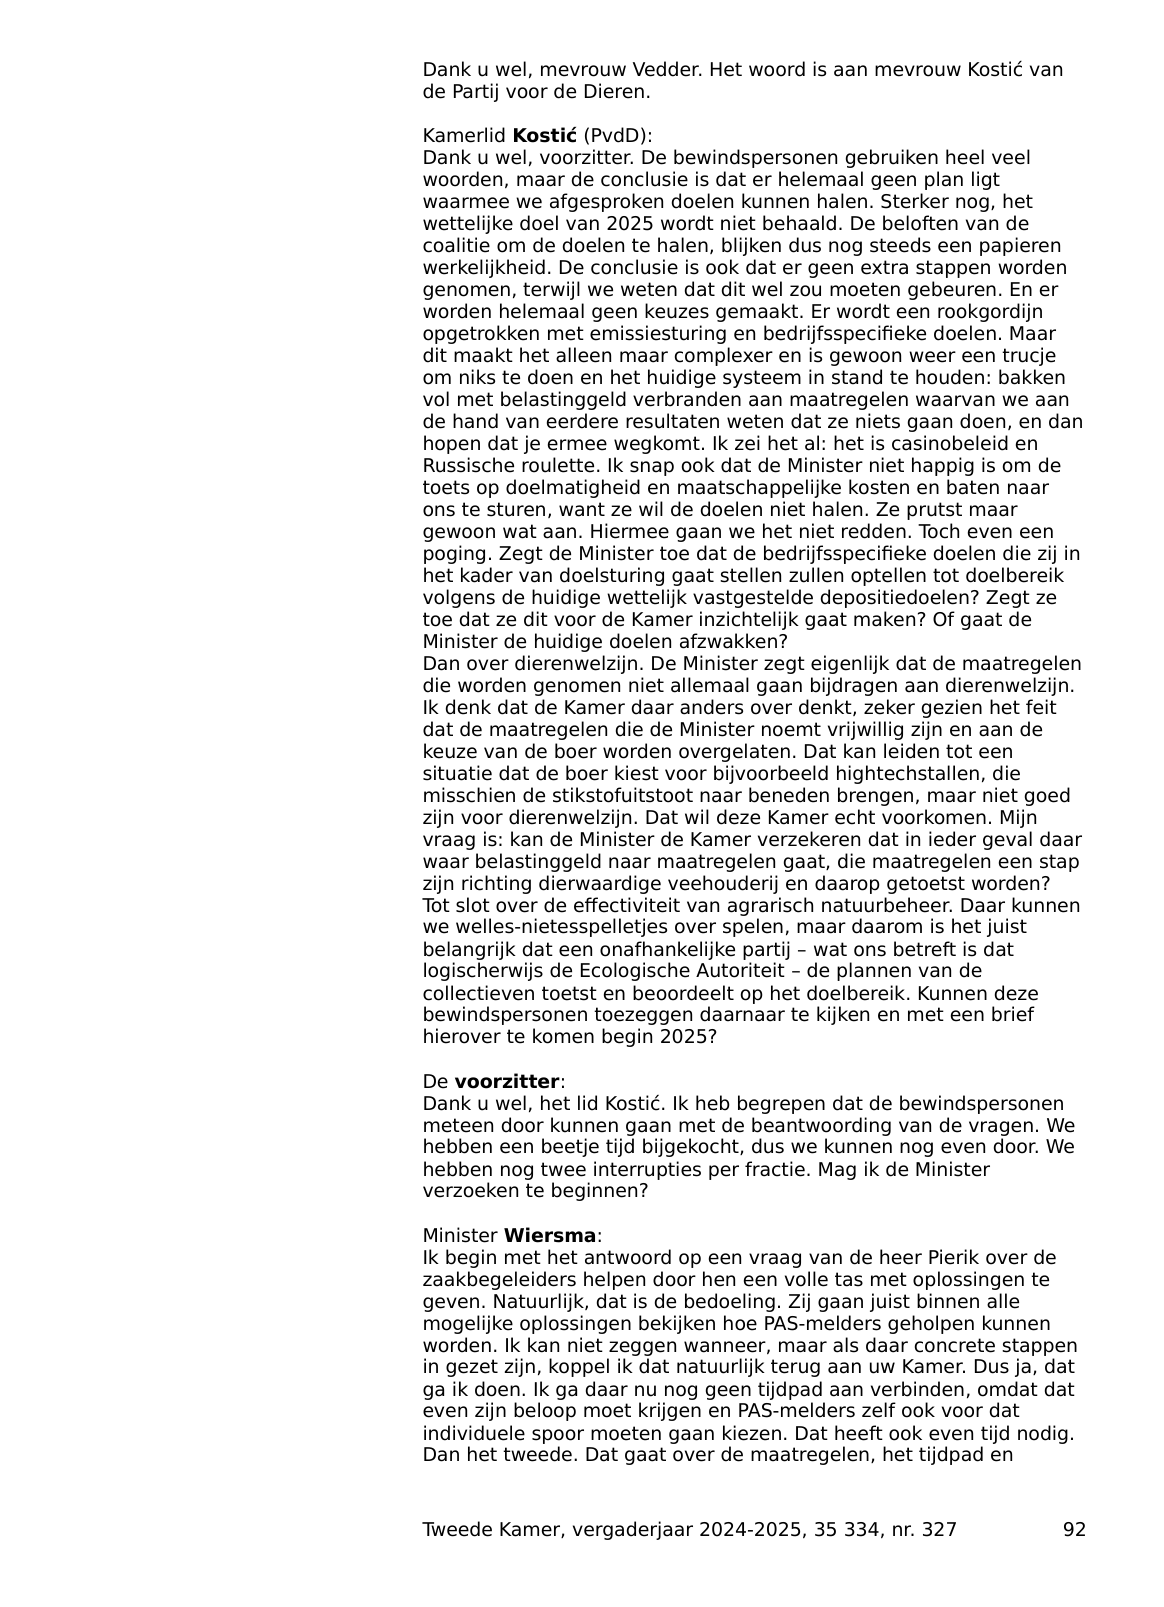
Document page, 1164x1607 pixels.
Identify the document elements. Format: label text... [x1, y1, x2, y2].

text Dan over dierenwelzijn. De Minister zegt eigenlijk dat de maatregelen die worden genomen niet allemaal gaan bijdragen aan dierenwelzijn. Ik denk dat de Kamer daar anders over denkt, zeker gezien het feit dat de maatregelen die de Minister noemt vrijwillig zijn en aan de keuze van de boer worden overgelaten. Dat kan leiden tot een situatie dat de boer kiest voor bijvoorbeeld hightechstallen, die misschien de stikstofuitstoot naar beneden brengen, maar niet goed zijn voor dierenwelzijn. Dat wil deze Kamer echt voorkomen. Mijn vraag is: kan de Minister de Kamer verzekeren dat in ieder geval daar waar belastinggeld naar maatregelen gaat, die maatregelen een stap zijn richting dierwaardige veehouderij en daarop getoetst worden? [422, 653, 1087, 894]
text De voorzitter: [422, 1071, 1087, 1092]
text Ik begin met het antwoord op een vraag van de heer Pierik over de zaakbegeleiders helpen door hen een volle tas met oplossingen te geven. Natuurlijk, dat is de bedoeling. Zij gaan juist binnen alle mogelijke oplossingen bekijken hoe PAS-melders geholpen kunnen worden. Ik kan niet zeggen wanneer, maar als daar concrete stappen in gezet zijn, koppel ik dat natuurlijk terug aan uw Kamer. Dus ja, dat ga ik doen. Ik ga daar nu nog geen tijdpad aan verbinden, omdat dat even zijn beloop moet krijgen en PAS-melders zelf ook voor dat individuele spoor moeten gaan kiezen. Dat heeft ook even tijd nodig. Dan het tweede. Dat gaat over de maatregelen, het tijdpad en [422, 1247, 1087, 1466]
text Kamerlid Kostić (PvdD): [422, 125, 1087, 147]
text Dank u wel, mevrouw Vedder. Het woord is aan mevrouw Kostić van de Partij voor de Dieren. [422, 59, 1087, 103]
text Minister Wiersma: [422, 1224, 1087, 1247]
text Tot slot over de effectiviteit van agrarisch natuurbeheer. Daar kunnen we welles-nietesspelletjes over spelen, maar daarom is het juist belangrijk dat een onafhankelijke partij – wat ons betreft is dat logischerwijs de Ecologische Autoriteit – de plannen van de collectieven toetst en beoordeelt op het doelbereik. Kunnen deze bewindspersonen toezeggen daarnaar te kijken en met een brief hierover te komen begin 2025? [422, 894, 1087, 1048]
text Dank u wel, voorzitter. De bewindspersonen gebruiken heel veel woorden, maar de conclusie is dat er helemaal geen plan ligt waarmee we afgesproken doelen kunnen halen. Sterker nog, het wettelijke doel van 2025 wordt niet behaald. De beloften van de coalitie om de doelen te halen, blijken dus nog steeds een papieren werkelijkheid. De conclusie is ook dat er geen extra stappen worden genomen, terwijl we weten dat dit wel zou moeten gebeuren. En er worden helemaal geen keuzes gemaakt. Er wordt een rookgordijn opgetrokken met emissiesturing en bedrijfsspecifieke doelen. Maar dit maakt het alleen maar complexer en is gewoon weer een trucje om niks te doen en het huidige systeem in stand te houden: bakken vol met belastinggeld verbranden aan maatregelen waarvan we aan de hand van eerdere resultaten weten dat ze niets gaan doen, en dan hopen dat je ermee wegkomt. Ik zei het al: het is casinobeleid en Russische roulette. Ik snap ook dat de Minister niet happig is om de toets op doelmatigheid en maatschappelijke kosten en baten naar ons te sturen, want ze wil de doelen niet halen. Ze prutst maar gewoon wat aan. Hiermee gaan we het niet redden. Toch even een poging. Zegt de Minister toe dat de bedrijfsspecifieke doelen die zij in het kader van doelsturing gaat stellen zullen optellen tot doelbereik volgens de huidige wettelijk vastgestelde depositiedoelen? Zegt ze toe dat ze dit voor de Kamer inzichtelijk gaat maken? Of gaat de Minister de huidige doelen afzwakken? [422, 147, 1087, 653]
text Dank u wel, het lid Kostić. Ik heb begrepen dat de bewindspersonen meteen door kunnen gaan met de beantwoording van de vragen. We hebben een beetje tijd bijgekocht, dus we kunnen nog even door. We hebben nog twee interrupties per fractie. Mag ik de Minister verzoeken te beginnen? [422, 1092, 1087, 1202]
